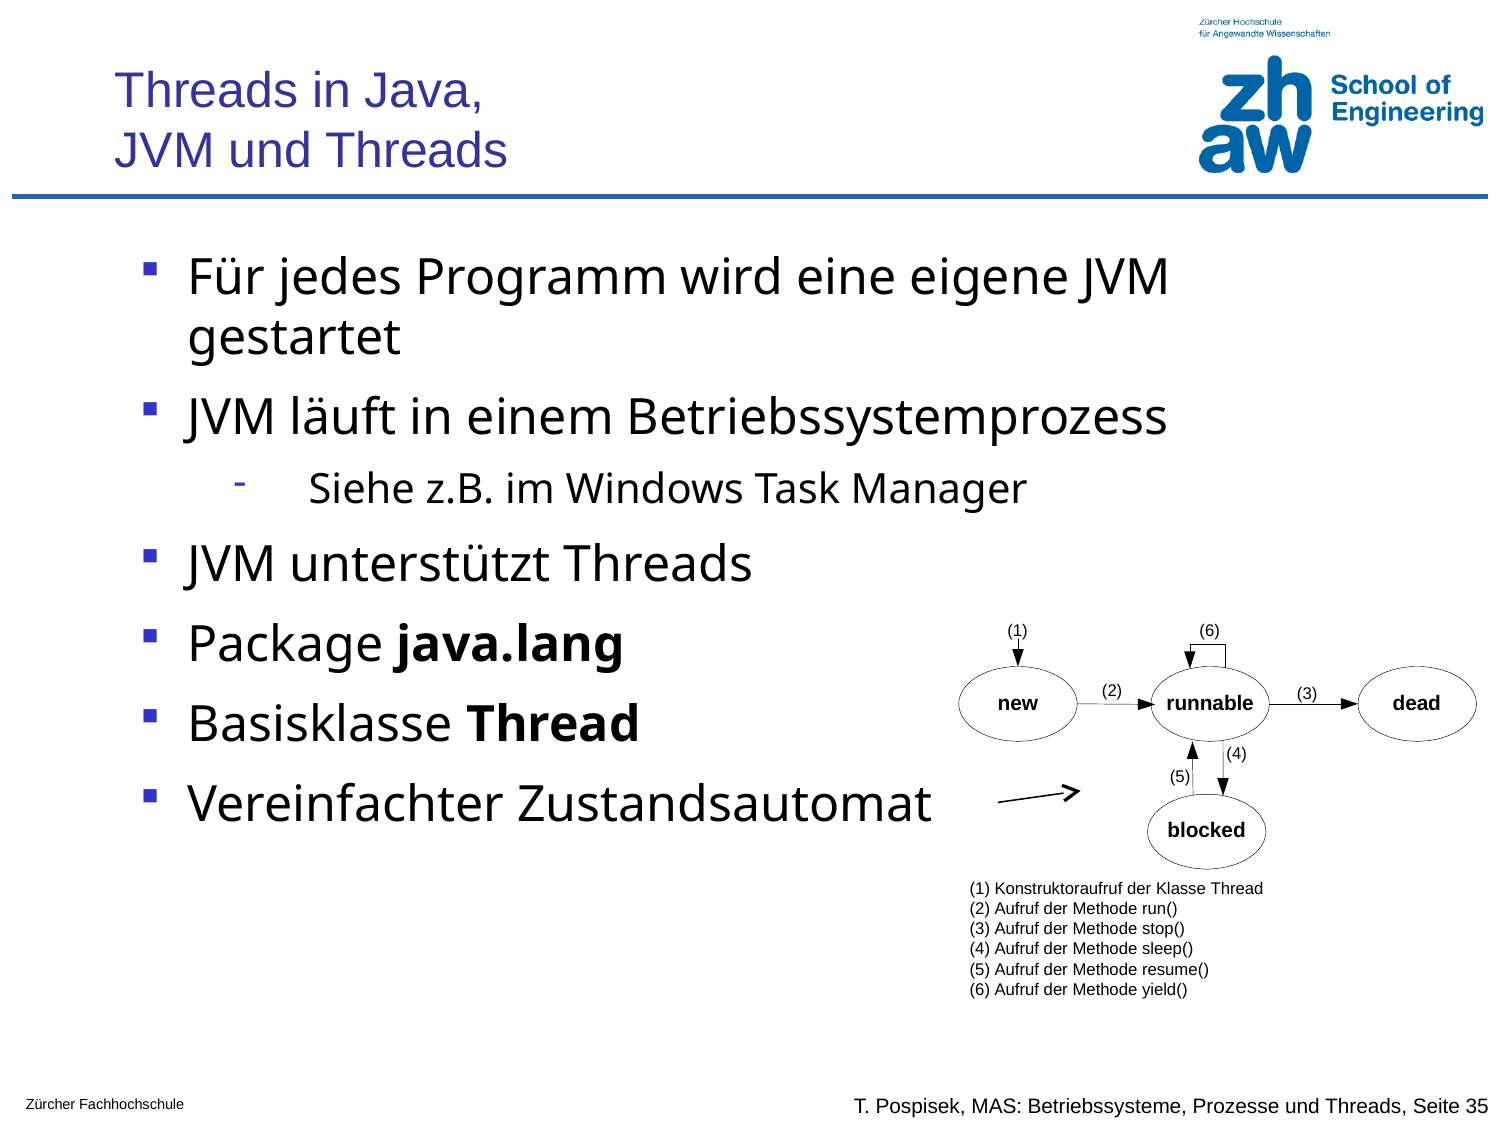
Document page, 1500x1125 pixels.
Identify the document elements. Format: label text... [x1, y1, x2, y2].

text_box Für jedes Programm wird eine eigene JVM gestartet JVM läuft in einem Betriebssystemprozess Siehe z.B. im Windows Task Manager JVM unterstützt Threads Package java.lang Basisklasse Thread Vereinfachter Zustandsautomat [124, 237, 1338, 838]
picture [937, 590, 1480, 1004]
picture [1199, 19, 1483, 173]
title Threads in Java, JVM und Threads [99, 72, 1379, 185]
